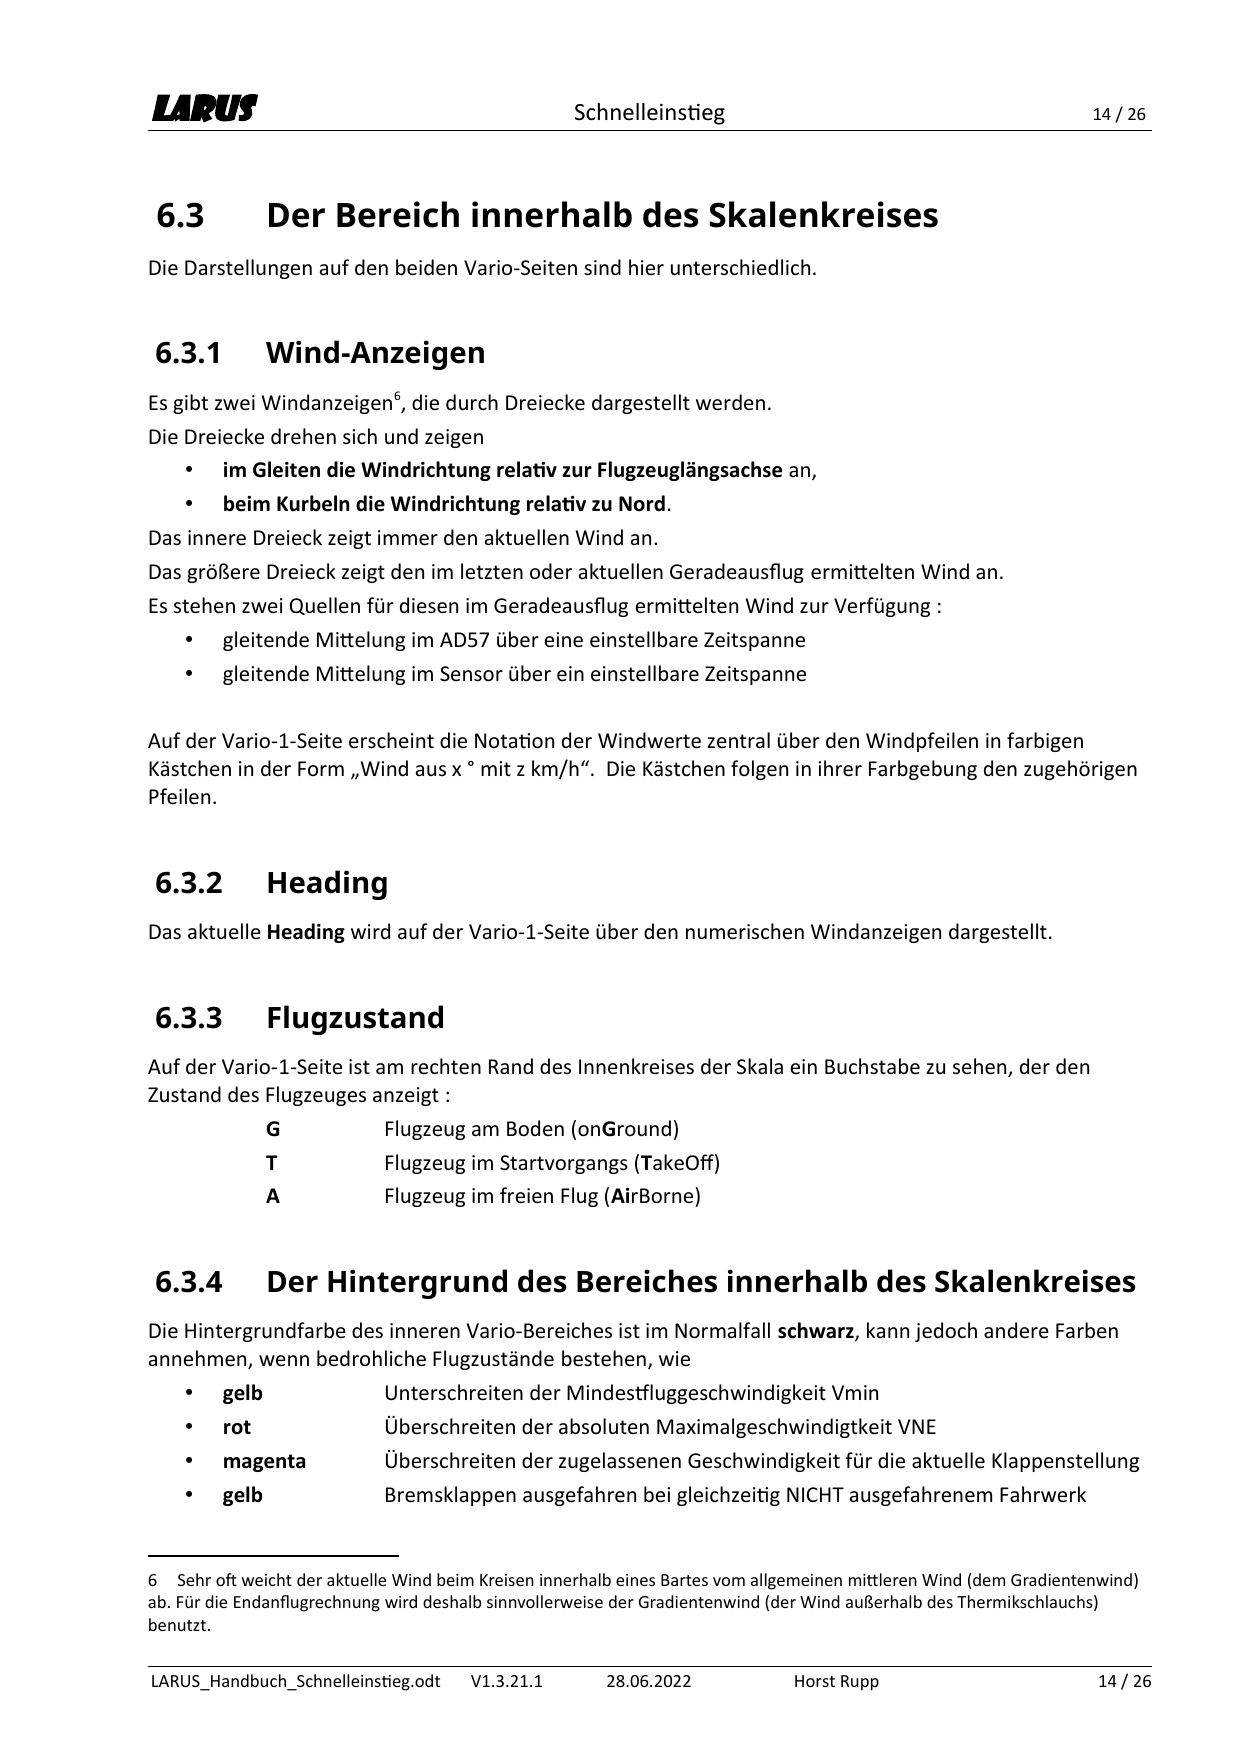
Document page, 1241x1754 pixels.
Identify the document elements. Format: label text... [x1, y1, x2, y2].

subtitle Heading [148, 862, 1152, 902]
list rot Überschreiten der absoluten Maximalgeschwindigtkeit VNE [185, 1412, 1152, 1440]
list gelb Unterschreiten der Mindestfluggeschwindigkeit Vmin [185, 1378, 1152, 1406]
text Die Hintergrundfarbe des inneren Vario-Bereiches ist im Normalfall schwarz, kann jedoch andere Farben annehmen, wenn bedrohliche Flugzustände bestehen, wie [148, 1316, 1152, 1372]
text Das größere Dreieck zeigt den im letzten oder aktuellen Geradeausflug ermittelten Wind an. [148, 557, 1152, 585]
subtitle Der Hintergrund des Bereiches innerhalb des Skalenkreises [148, 1261, 1152, 1301]
text Die Darstellungen auf den beiden Vario-Seiten sind hier unterschiedlich. [148, 253, 1152, 281]
text Es stehen zwei Quellen für diesen im Geradeausflug ermittelten Wind zur Verfügung : [148, 591, 1152, 619]
text G Flugzeug am Boden (onGround) [148, 1114, 1152, 1142]
text Das aktuelle Heading wird auf der Vario-1-Seite über den numerischen Windanzeigen dargestellt. [148, 917, 1152, 945]
subtitle Wind-Anzeigen [148, 332, 1152, 372]
text Auf der Vario-1-Seite erscheint die Notation der Windwerte zentral über den Windpfeilen in farbigen Kästchen in der Form „Wind aus x ° mit z km/h“. Die Kästchen folgen in ihrer Farbgebung den zugehörigen Pfeilen. [148, 726, 1152, 811]
text Auf der Vario-1-Seite ist am rechten Rand des Innenkreises der Skala ein Buchstabe zu sehen, der den Zustand des Flugzeuges anzeigt : [148, 1052, 1152, 1108]
text Sehr oft weicht der aktuelle Wind beim Kreisen innerhalb eines Bartes vom allgemeinen mittleren Wind (dem Gradientenwind) ab. Für die Endanflugrechnung wird deshalb sinnvollerweise der Gradientenwind (der Wind außerhalb des Thermikschlauchs) benutzt. [148, 1568, 1152, 1637]
text A Flugzeug im freien Flug (AirBorne) [148, 1182, 1152, 1210]
list magenta Überschreiten der zugelassenen Geschwindigkeit für die aktuelle Klappenstellung [185, 1446, 1152, 1474]
list gelb Bremsklappen ausgefahren bei gleichzeitig NICHT ausgefahrenem Fahrwerk [185, 1480, 1152, 1508]
subtitle Der Bereich innerhalb des Skalenkreises [148, 162, 1152, 238]
list beim Kurbeln die Windrichtung relativ zu Nord. [185, 489, 1152, 517]
list gleitende Mittelung im AD57 über eine einstellbare Zeitspanne [185, 625, 1152, 653]
list im Gleiten die Windrichtung relativ zur Flugzeuglängsachse an, [185, 456, 1152, 484]
list gleitende Mittelung im Sensor über ein einstellbare Zeitspanne [185, 659, 1152, 687]
text Die Dreiecke drehen sich und zeigen [148, 422, 1152, 450]
subtitle Flugzustand [148, 997, 1152, 1037]
text Das innere Dreieck zeigt immer den aktuellen Wind an. [148, 523, 1152, 551]
text Es gibt zwei Windanzeigen, die durch Dreiecke dargestellt werden. [148, 388, 1152, 416]
text T Flugzeug im Startvorgangs (TakeOff) [148, 1148, 1152, 1176]
